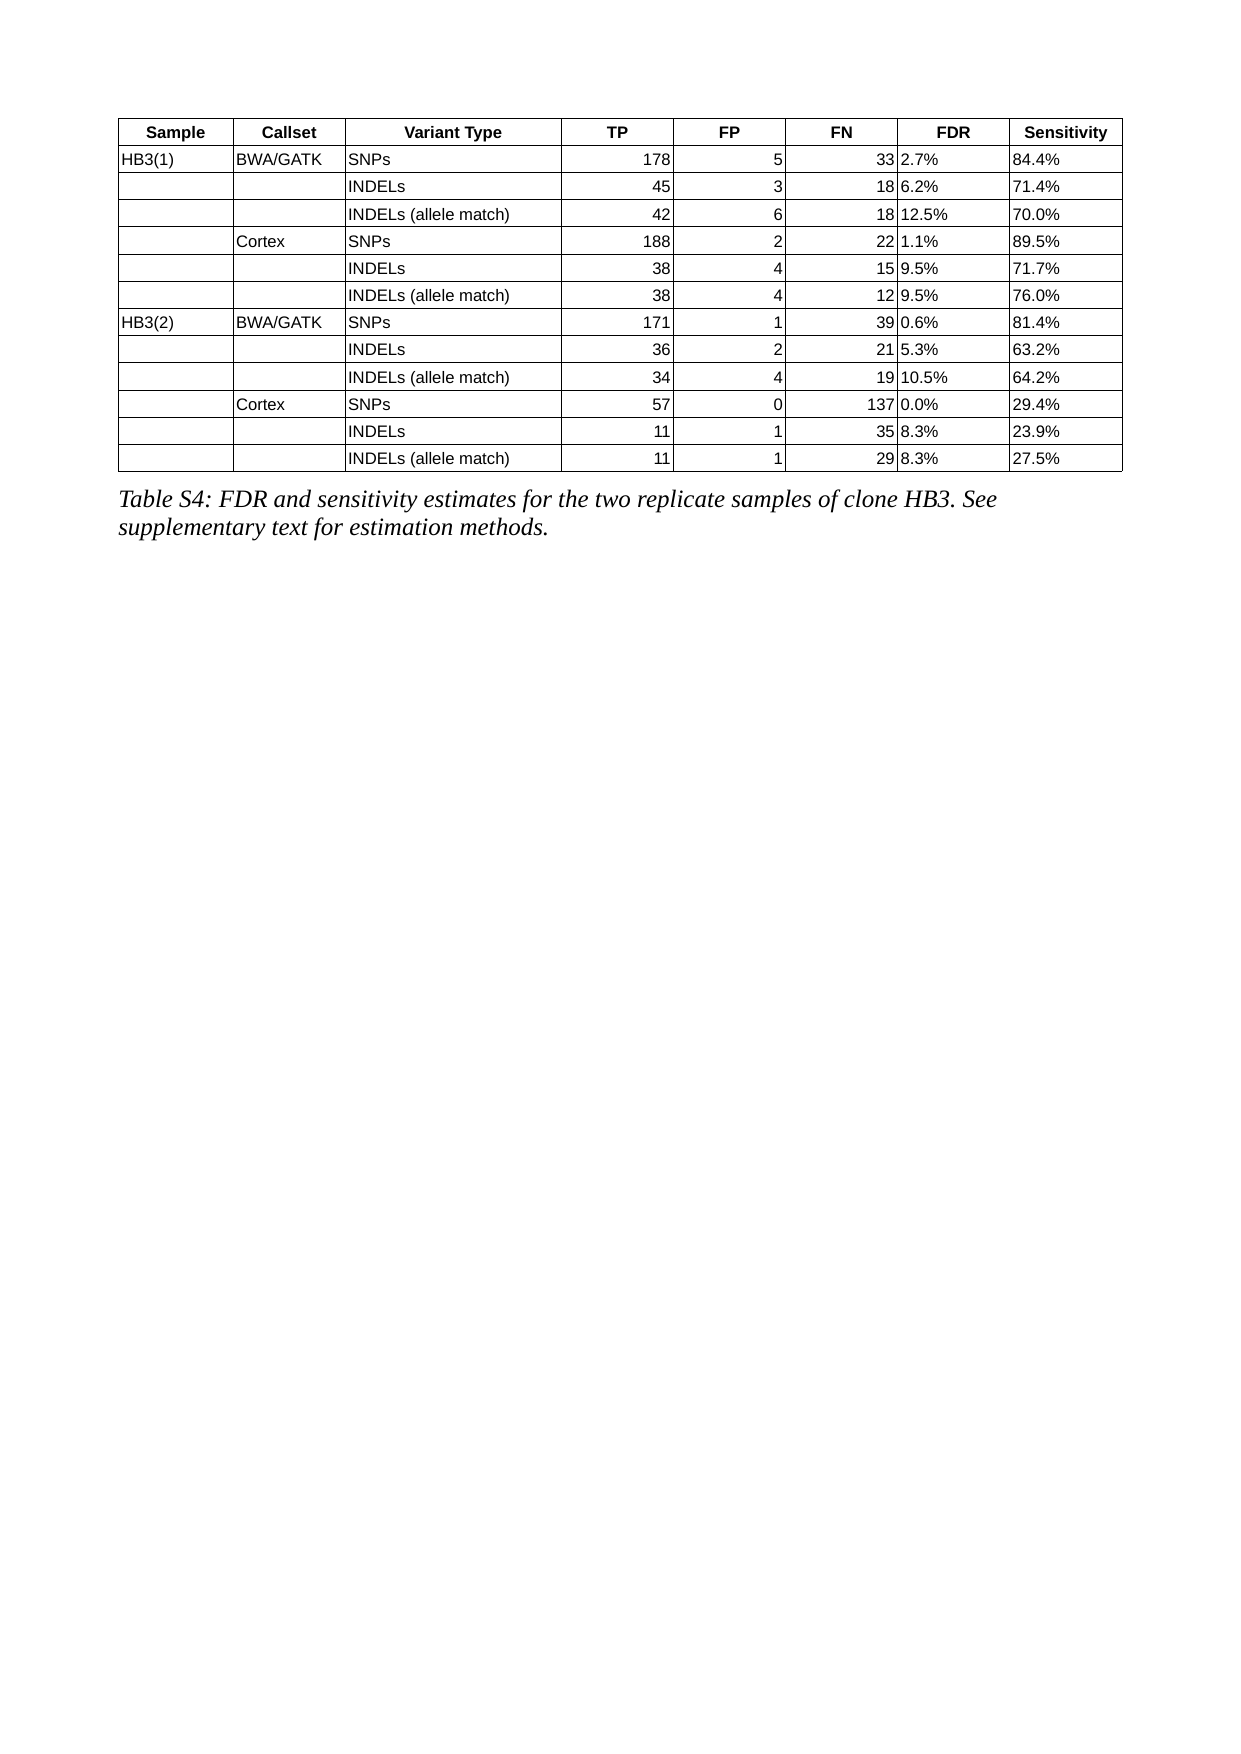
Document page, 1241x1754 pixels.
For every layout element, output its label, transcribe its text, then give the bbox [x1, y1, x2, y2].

table_cell 1.1% [898, 227, 1009, 253]
table_cell 23.9% [1010, 418, 1122, 444]
table_cell [119, 418, 233, 444]
table_header Callset [234, 119, 345, 145]
table_cell 188 [562, 227, 673, 253]
table_cell 38 [562, 282, 673, 308]
table_cell 81.4% [1010, 309, 1122, 335]
table_cell 89.5% [1010, 227, 1122, 253]
table_cell 4 [674, 255, 785, 281]
table_cell 45 [562, 173, 673, 199]
table_cell 0.0% [898, 391, 1009, 417]
table_header TP [562, 119, 673, 145]
table_cell [234, 418, 345, 444]
table_cell [234, 445, 345, 471]
table_cell 63.2% [1010, 336, 1122, 362]
table_cell 2 [674, 227, 785, 253]
table_cell SNPs [346, 227, 561, 253]
table_cell 12 [786, 282, 897, 308]
table_cell [119, 255, 233, 281]
table_cell [119, 445, 233, 471]
table_cell 0 [674, 391, 785, 417]
table_cell 11 [562, 418, 673, 444]
table_cell [234, 255, 345, 281]
table_cell 9.5% [898, 255, 1009, 281]
table_cell [119, 363, 233, 389]
table_cell [119, 391, 233, 417]
table_cell 33 [786, 146, 897, 172]
table_cell [234, 200, 345, 226]
table_cell [234, 282, 345, 308]
table_cell 19 [786, 363, 897, 389]
table_cell [119, 200, 233, 226]
table_cell 9.5% [898, 282, 1009, 308]
table_cell 21 [786, 336, 897, 362]
table_cell BWA/GATK [234, 309, 345, 335]
table_cell [119, 282, 233, 308]
table_cell 4 [674, 282, 785, 308]
table_cell 0.6% [898, 309, 1009, 335]
table_cell 11 [562, 445, 673, 471]
table_cell 1 [674, 445, 785, 471]
table_header FP [674, 119, 785, 145]
table_cell 1 [674, 418, 785, 444]
table_cell 171 [562, 309, 673, 335]
table_cell 2.7% [898, 146, 1009, 172]
table_cell 29 [786, 445, 897, 471]
table_cell 178 [562, 146, 673, 172]
table_header Sensitivity [1010, 119, 1122, 145]
table_cell 1 [674, 309, 785, 335]
table_header FN [786, 119, 897, 145]
table_cell 8.3% [898, 445, 1009, 471]
table_cell INDELs (allele match) [346, 282, 561, 308]
table_cell 71.7% [1010, 255, 1122, 281]
table_cell HB3(2) [119, 309, 233, 335]
table_cell 29.4% [1010, 391, 1122, 417]
table_cell 76.0% [1010, 282, 1122, 308]
table_cell 22 [786, 227, 897, 253]
table_cell [119, 336, 233, 362]
table_cell 2 [674, 336, 785, 362]
table_cell INDELs (allele match) [346, 445, 561, 471]
table_cell 57 [562, 391, 673, 417]
table_cell 5.3% [898, 336, 1009, 362]
table_cell 6 [674, 200, 785, 226]
table_cell SNPs [346, 309, 561, 335]
table_cell 39 [786, 309, 897, 335]
table_cell 34 [562, 363, 673, 389]
table_cell 15 [786, 255, 897, 281]
table_cell 38 [562, 255, 673, 281]
table_cell INDELs [346, 173, 561, 199]
table_cell [119, 173, 233, 199]
table_cell 27.5% [1010, 445, 1122, 471]
table_cell 12.5% [898, 200, 1009, 226]
table_cell 8.3% [898, 418, 1009, 444]
table_cell 10.5% [898, 363, 1009, 389]
table_cell 36 [562, 336, 673, 362]
table_cell [119, 227, 233, 253]
table_cell HB3(1) [119, 146, 233, 172]
table_cell [234, 173, 345, 199]
table_cell Cortex [234, 227, 345, 253]
table_cell 71.4% [1010, 173, 1122, 199]
table_cell INDELs [346, 255, 561, 281]
text Table S4: FDR and sensitivity estimates for the two replicate samples of clone HB3. See supplementary text for estimation methods. [118, 484, 1122, 541]
table_cell 35 [786, 418, 897, 444]
table_cell 3 [674, 173, 785, 199]
table_cell 4 [674, 363, 785, 389]
table_cell 5 [674, 146, 785, 172]
table_cell 6.2% [898, 173, 1009, 199]
table_cell 18 [786, 173, 897, 199]
table_cell INDELs (allele match) [346, 200, 561, 226]
table_cell 70.0% [1010, 200, 1122, 226]
table_cell 42 [562, 200, 673, 226]
table_cell SNPs [346, 391, 561, 417]
table_cell 64.2% [1010, 363, 1122, 389]
table_cell 84.4% [1010, 146, 1122, 172]
table_cell Cortex [234, 391, 345, 417]
table_cell INDELs [346, 418, 561, 444]
table_cell BWA/GATK [234, 146, 345, 172]
table_cell [234, 363, 345, 389]
table_header FDR [898, 119, 1009, 145]
table_cell INDELs (allele match) [346, 363, 561, 389]
table_header Sample [119, 119, 233, 145]
table_header Variant Type [346, 119, 561, 145]
table_cell [234, 336, 345, 362]
table_cell SNPs [346, 146, 561, 172]
table_cell 137 [786, 391, 897, 417]
table_cell INDELs [346, 336, 561, 362]
table_cell 18 [786, 200, 897, 226]
